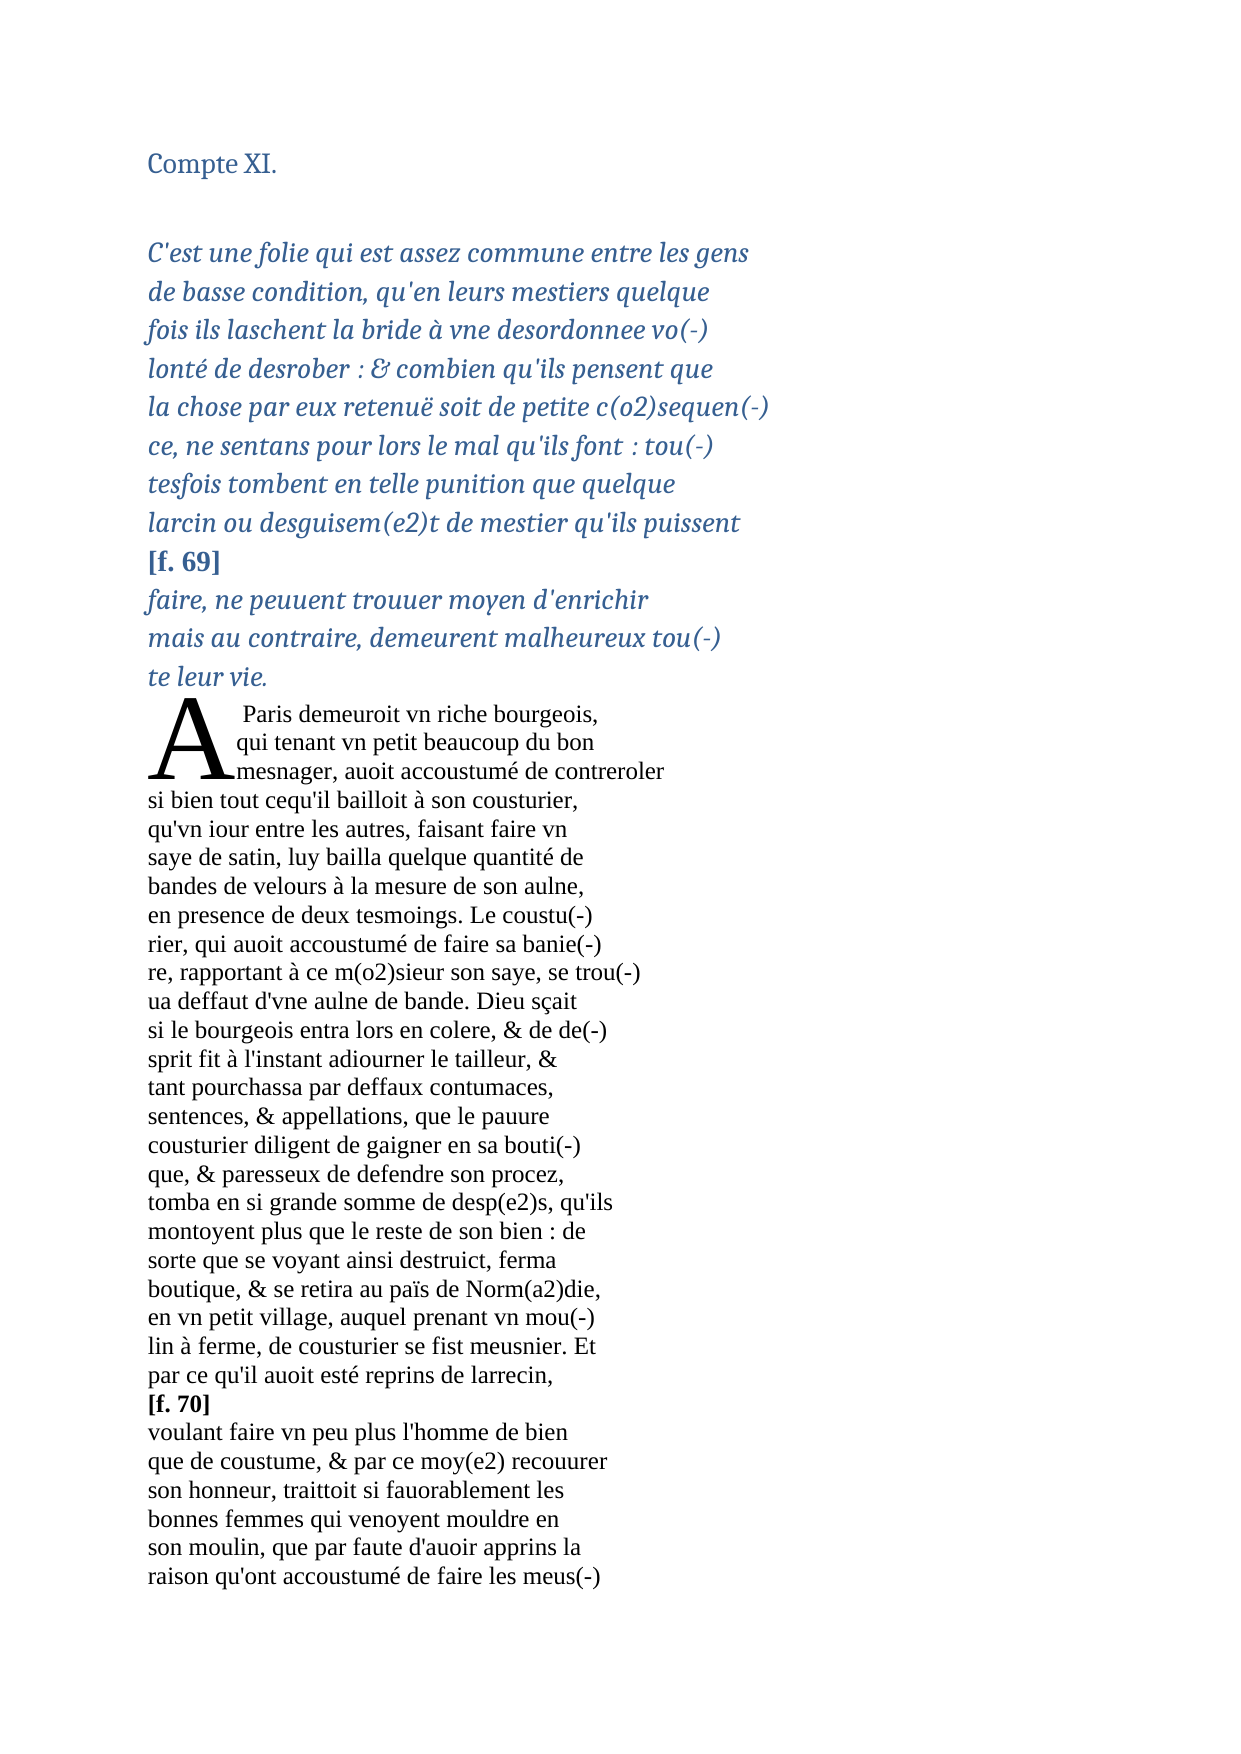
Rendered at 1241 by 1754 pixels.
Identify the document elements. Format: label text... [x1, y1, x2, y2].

text A Paris demeuroit vn riche bourgeois, qui tenant vn petit beaucoup du bon mesnager, auoit accoustumé de contreroler si bien tout cequ'il bailloit à son cousturier, qu'vn iour entre les autres, faisant faire vn saye de satin, luy bailla quelque quantité de bandes de velours à la mesure de son aulne, en presence de deux tesmoings. Le coustu(-) rier, qui auoit accoustumé de faire sa banie(-) re, rapportant à ce m(o2)sieur son saye, se trou(-) ua deffaut d'vne aulne de bande. Dieu sçait si le bourgeois entra lors en colere, & de de(-) sprit fit à l'instant adiourner le tailleur, & tant pourchassa par deffaux contumaces, sentences, & appellations, que le pauure cousturier diligent de gaigner en sa bouti(-) que, & paresseux de defendre son procez, tomba en si grande somme de desp(e2)s, qu'ils montoyent plus que le reste de son bien : de sorte que se voyant ainsi destruict, ferma boutique, & se retira au païs de Norm(a2)die, en vn petit village, auquel prenant vn mou(-) lin à ferme, de cousturier se fist meusnier. Et par ce qu'il auoit esté reprins de larrecin, [f. 70] voulant faire vn peu plus l'homme de bien que de coustume, & par ce moy(e2) recouurer son honneur, traittoit si fauorablement les bonnes femmes qui venoyent mouldre en son moulin, que par faute d'auoir apprins la raison qu'ont accoustumé de faire les meus(-) [148, 699, 1093, 1590]
subtitle Compte XI. [148, 148, 1093, 181]
subtitle C'est une folie qui est assez commune entre les gens de basse condition, qu'en leurs mestiers quelque fois ils laschent la bride à vne desordonnee vo(-) lonté de desrober : & combien qu'ils pensent que la chose par eux retenuë soit de petite c(o2)sequen(-) ce, ne sentans pour lors le mal qu'ils font : tou(-) tesfois tombent en telle punition que quelque larcin ou desguisem(e2)t de mestier qu'ils puissent [f. 69] faire, ne peuuent trouuer moyen d'enrichir mais au contraire, demeurent malheureux tou(-) te leur vie. [148, 236, 1093, 694]
